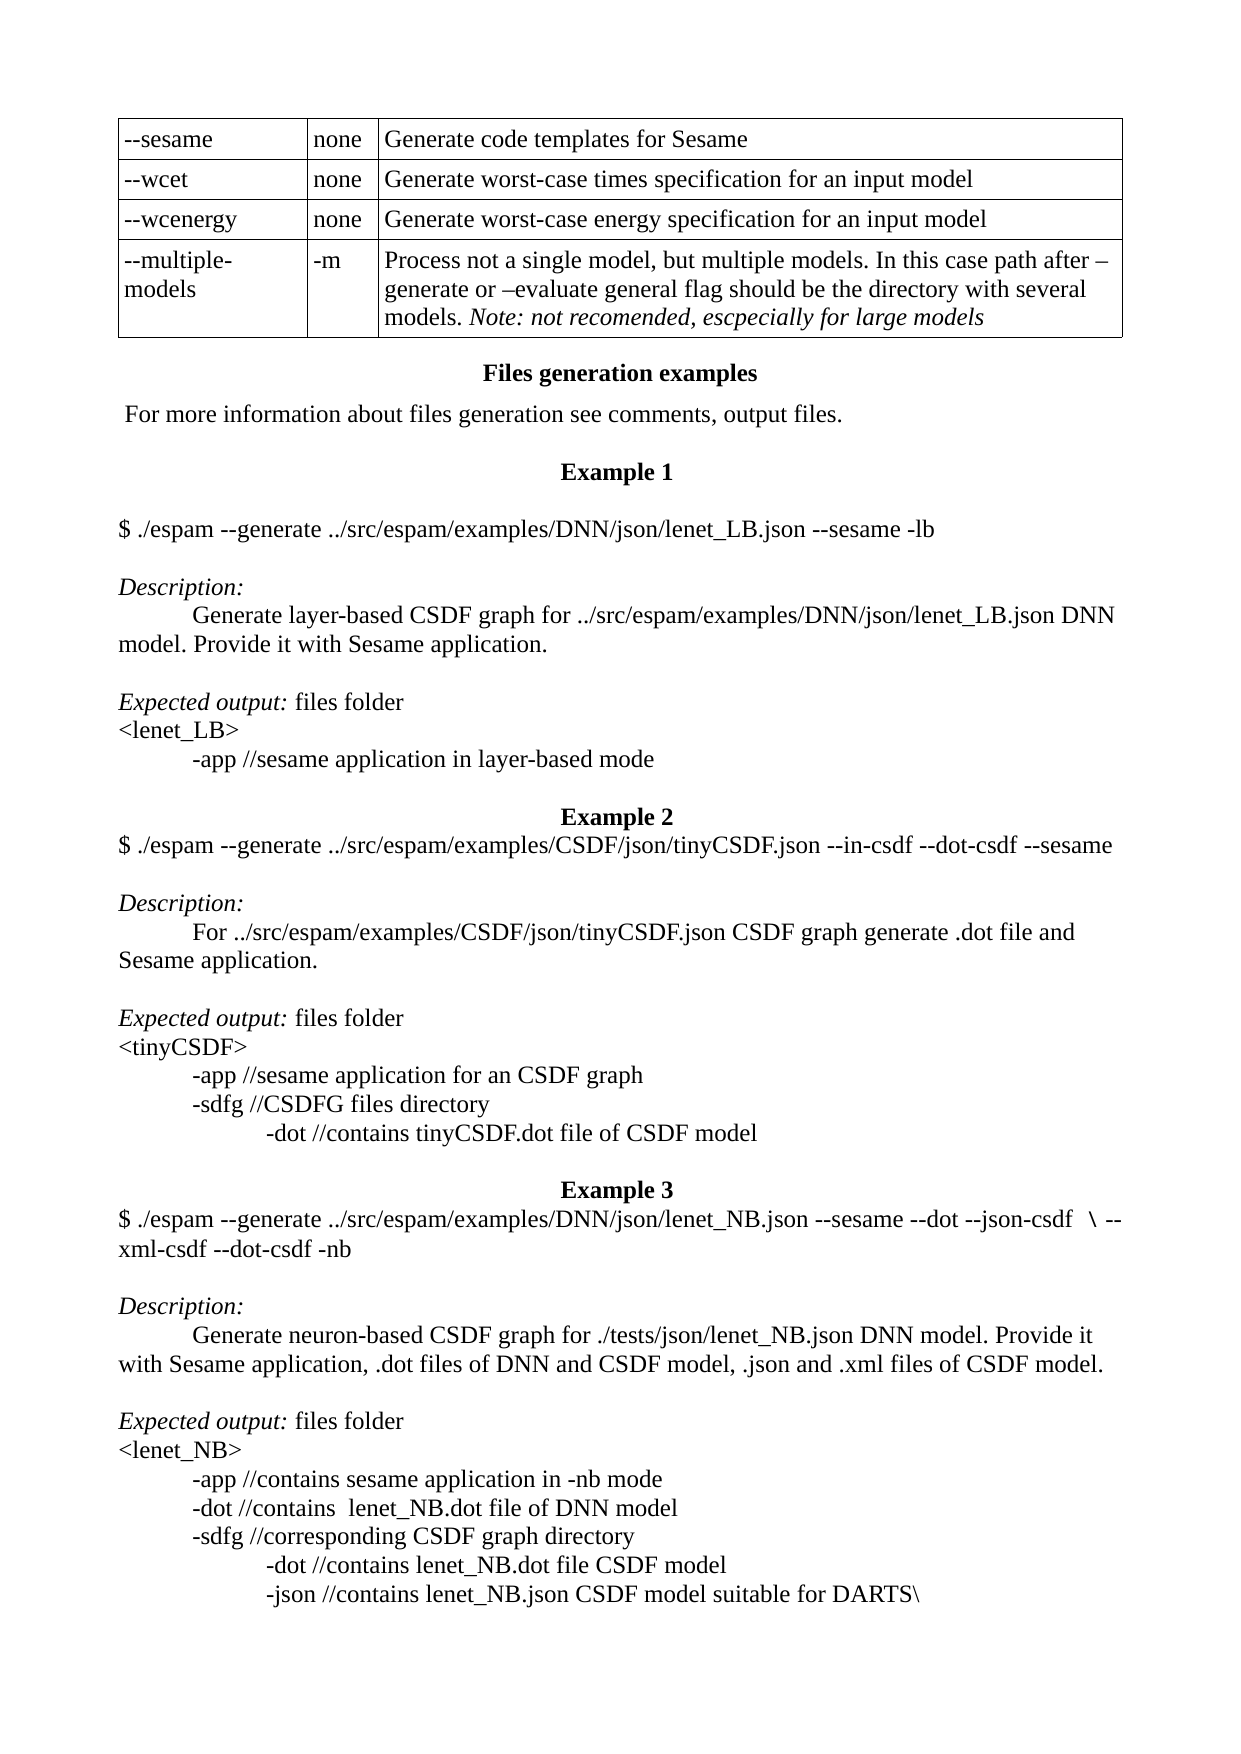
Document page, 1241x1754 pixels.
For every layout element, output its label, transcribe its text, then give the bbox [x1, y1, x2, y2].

table_cell none [308, 160, 378, 199]
text $ ./espam --generate ../src/espam/examples/CSDF/json/tinyCSDF.json --in-csdf --dot-csdf --sesame [118, 830, 1122, 859]
text -app //sesame application for an CSDF graph [118, 1060, 1122, 1089]
table_cell -m [308, 240, 378, 337]
table_cell Generate code templates for Sesame [379, 119, 1122, 158]
text Example 2 [118, 802, 1122, 830]
text -app //sesame application in layer-based mode [118, 744, 1122, 773]
text -dot //contains lenet_NB.dot file CSDF model [118, 1550, 1122, 1579]
text Description: [118, 888, 1122, 917]
text <lenet_NB> [118, 1435, 1122, 1464]
text <tinyCSDF> [118, 1032, 1122, 1060]
text For ../src/espam/examples/CSDF/json/tinyCSDF.json CSDF graph generate .dot file and Sesame application. [118, 917, 1122, 974]
text For more information about files generation see comments, output files. [118, 399, 1122, 428]
text -json //contains lenet_NB.json CSDF model suitable for DARTS\ [118, 1579, 1122, 1608]
text Generate layer-based CSDF graph for ../src/espam/examples/DNN/json/lenet_LB.json DNN model. Provide it with Sesame application. [118, 600, 1122, 658]
text Example 1 [118, 457, 1122, 485]
text -app //contains sesame application in -nb mode [118, 1464, 1122, 1493]
text Expected output: files folder [118, 1406, 1122, 1435]
table_cell none [308, 200, 378, 239]
text <lenet_LB> [118, 715, 1122, 744]
table_cell Process not a single model, but multiple models. In this case path after –generate or –evaluate general flag should be the directory with several models. Note: not recomended, escpecially for large models [379, 240, 1122, 337]
table_cell --wcet [119, 160, 307, 199]
table_cell --wcenergy [119, 200, 307, 239]
text Generate neuron-based CSDF graph for ./tests/json/lenet_NB.json DNN model. Provide it with Sesame application, .dot files of DNN and CSDF model, .json and .xml files of CSDF model. [118, 1320, 1122, 1378]
text Expected output: files folder [118, 687, 1122, 715]
table_cell Generate worst-case times specification for an input model [379, 160, 1122, 199]
text -dot //contains tinyCSDF.dot file of CSDF model [118, 1118, 1122, 1147]
text -sdfg //CSDFG files directory [118, 1089, 1122, 1118]
text -dot //contains lenet_NB.dot file of DNN model [118, 1493, 1122, 1521]
table_cell --multiple-models [119, 240, 307, 337]
text Description: [118, 572, 1122, 600]
text Description: [118, 1291, 1122, 1320]
text $ ./espam --generate ../src/espam/examples/DNN/json/lenet_NB.json --sesame --dot --json-csdf \ --xml-csdf --dot-csdf -nb [118, 1204, 1122, 1263]
table_cell none [308, 119, 378, 158]
text $ ./espam --generate ../src/espam/examples/DNN/json/lenet_LB.json --sesame -lb [118, 514, 1122, 543]
table_cell Generate worst-case energy specification for an input model [379, 200, 1122, 239]
text Example 3 [118, 1175, 1122, 1204]
text Expected output: files folder [118, 1003, 1122, 1032]
table_cell --sesame [119, 119, 307, 158]
text -sdfg //corresponding CSDF graph directory [118, 1521, 1122, 1550]
subtitle Files generation examples [118, 358, 1122, 387]
